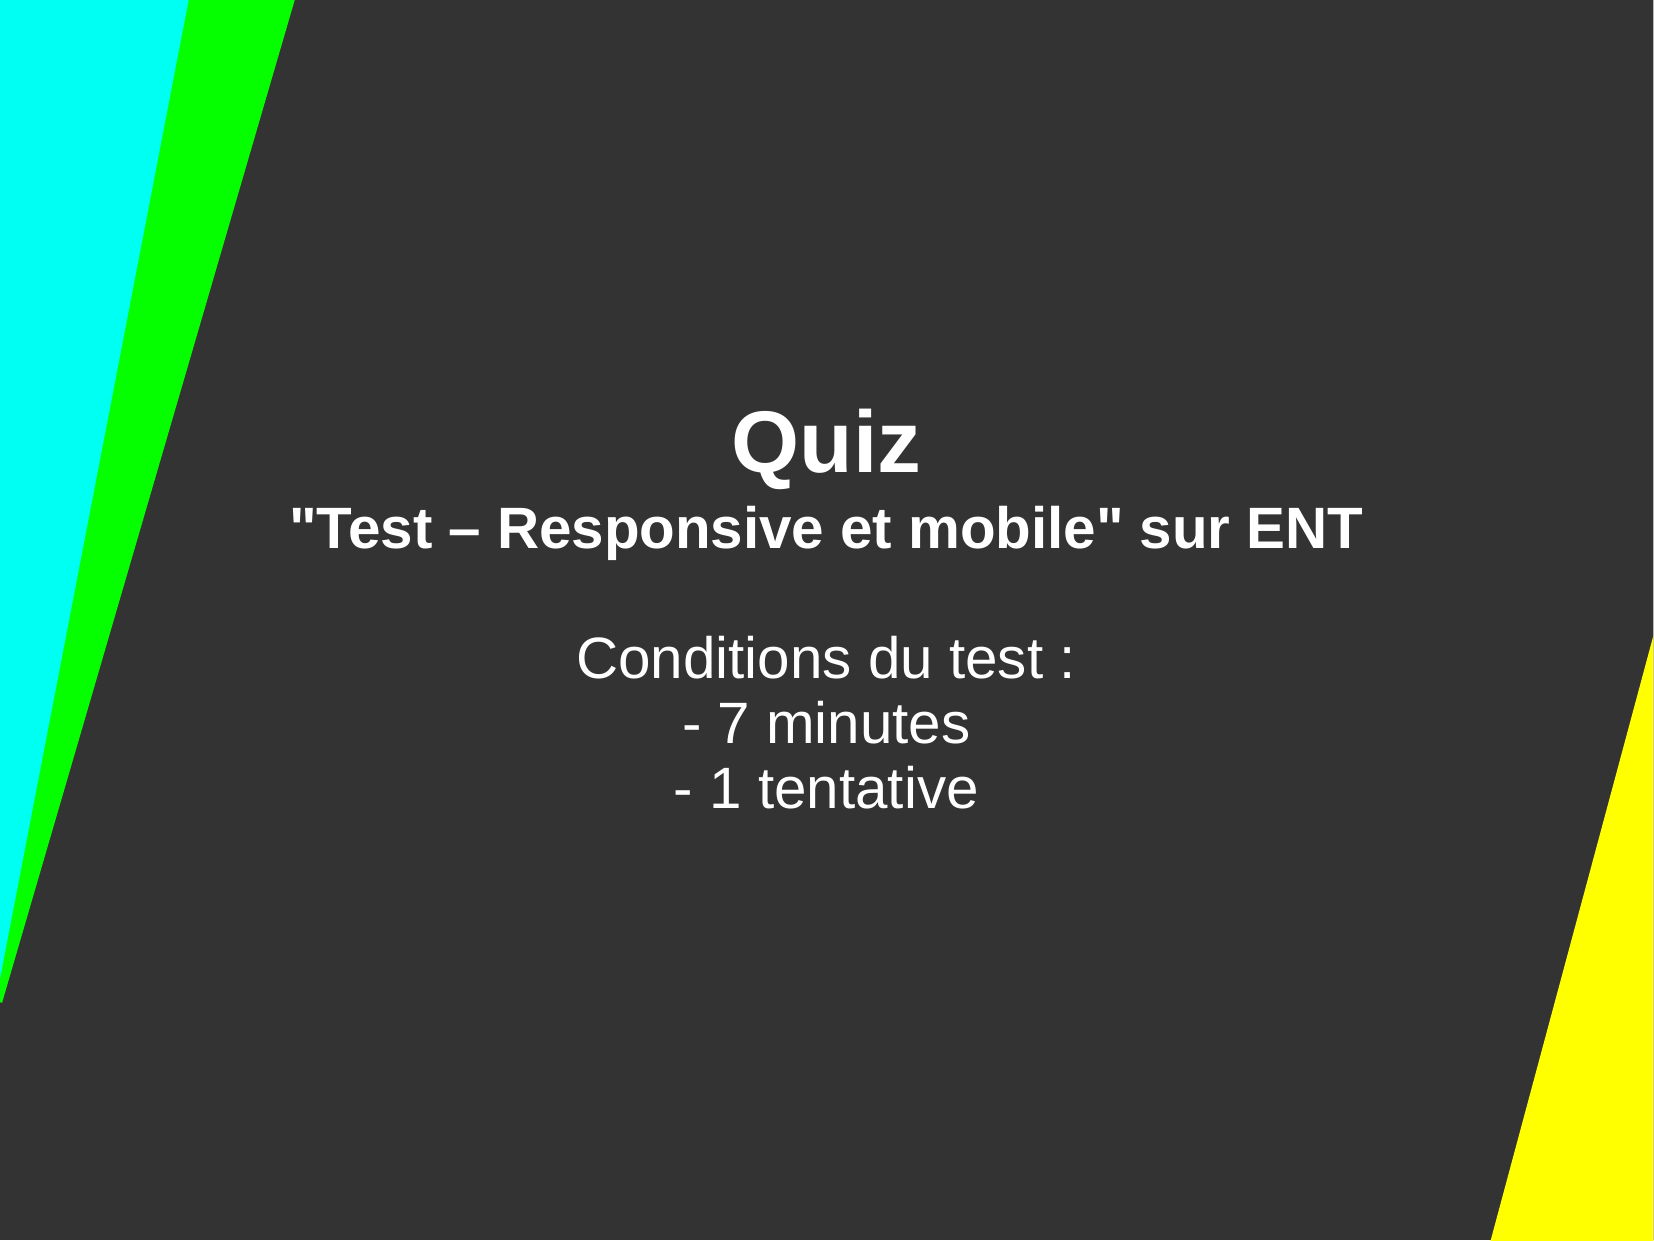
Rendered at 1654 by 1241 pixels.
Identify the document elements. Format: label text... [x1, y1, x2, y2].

text_box [0, 0, 295, 1003]
title Quiz [94, 393, 1622, 495]
title "Test – Responsive et mobile" sur ENT Conditions du test : - 7 minutes - 1 tentative [31, 495, 1622, 886]
text_box [1490, 633, 1654, 1241]
